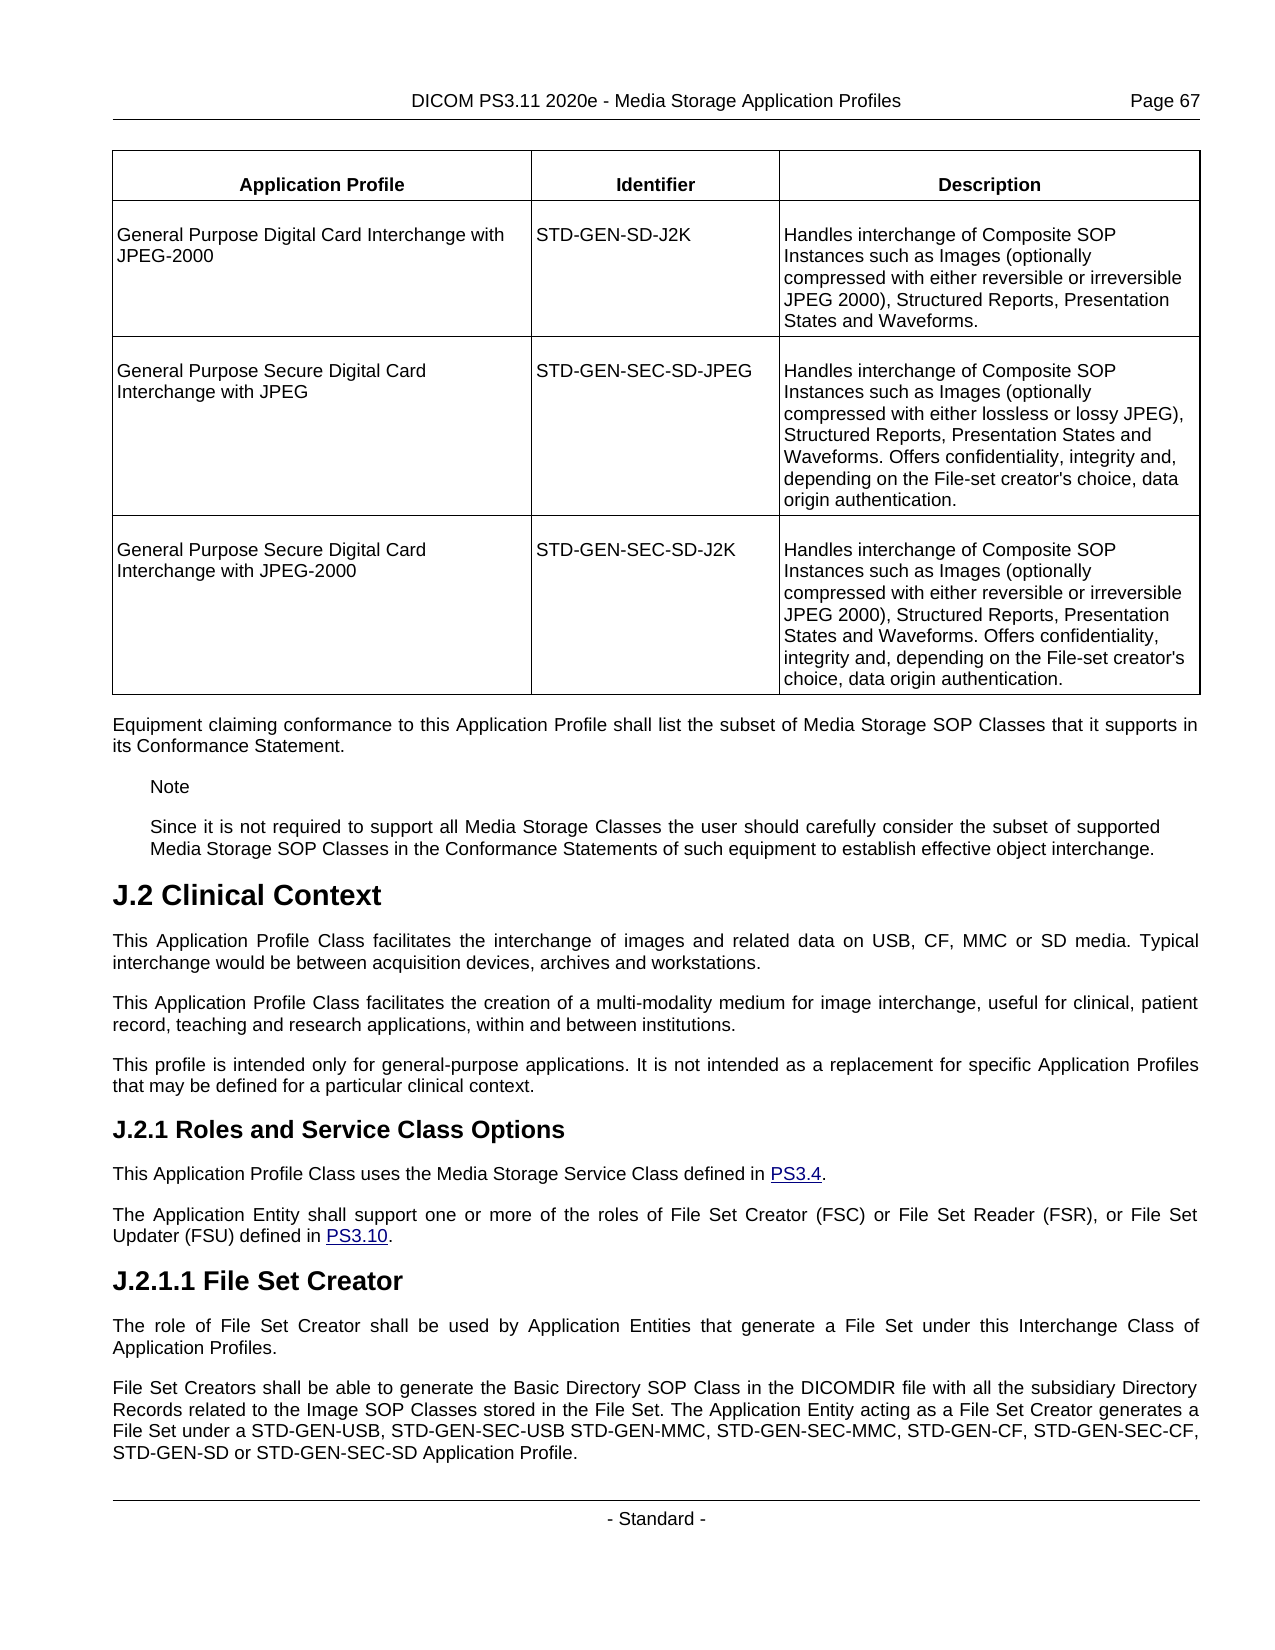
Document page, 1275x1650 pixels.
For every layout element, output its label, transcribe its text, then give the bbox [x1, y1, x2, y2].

table_cell Handles interchange of Composite SOP Instances such as Images (optionally compressed with either reversible or irreversible JPEG 2000), Structured Reports, Presentation States and Waveforms. [780, 201, 1199, 336]
text Note [150, 775, 1162, 797]
text This Application Profile Class uses the Media Storage Service Class defined in PS3.4. [112, 1163, 1200, 1184]
text This Application Profile Class facilitates the interchange of images and related data on USB, CF, MMC or SD media. Typical interchange would be between acquisition devices, archives and workstations. [112, 930, 1200, 973]
text File Set Creators shall be able to generate the Basic Directory SOP Class in the DICOMDIR file with all the subsidiary Directory Records related to the Image SOP Classes stored in the File Set. The Application Entity acting as a File Set Creator generates a File Set under a STD-GEN-USB, STD-GEN-SEC-USB STD-GEN-MMC, STD-GEN-SEC-MMC, STD-GEN-CF, STD-GEN-SEC-CF, STD-GEN-SD or STD-GEN-SEC-SD Application Profile. [112, 1377, 1200, 1463]
table_cell Handles interchange of Composite SOP Instances such as Images (optionally compressed with either reversible or irreversible JPEG 2000), Structured Reports, Presentation States and Waveforms. Offers confidentiality, integrity and, depending on the File-set creator's choice, data origin authentication. [780, 516, 1199, 694]
table_header Identifier [532, 151, 779, 200]
table_cell STD-GEN-SEC-SD-J2K [532, 516, 779, 694]
text J.2.1 Roles and Service Class Options [112, 1116, 1200, 1144]
table_cell General Purpose Digital Card Interchange with JPEG-2000 [113, 201, 531, 336]
text Equipment claiming conformance to this Application Profile shall list the subset of Media Storage SOP Classes that it supports in its Conformance Statement. [112, 713, 1200, 757]
text This profile is intended only for general-purpose applications. It is not intended as a replacement for specific Application Profiles that may be defined for a particular clinical context. [112, 1054, 1200, 1097]
text J.2 Clinical Context [112, 878, 1200, 911]
table_cell General Purpose Secure Digital Card Interchange with JPEG-2000 [113, 516, 531, 694]
text The Application Entity shall support one or more of the roles of File Set Creator (FSC) or File Set Reader (FSR), or File Set Updater (FSU) defined in PS3.10. [112, 1203, 1200, 1246]
table_header Application Profile [113, 151, 531, 200]
table_cell Handles interchange of Composite SOP Instances such as Images (optionally compressed with either lossless or lossy JPEG), Structured Reports, Presentation States and Waveforms. Offers confidentiality, integrity and, depending on the File-set creator's choice, data origin authentication. [780, 337, 1199, 515]
table_header Description [780, 151, 1199, 200]
text This Application Profile Class facilitates the creation of a multi-modality medium for image interchange, useful for clinical, patient record, teaching and research applications, within and between institutions. [112, 992, 1200, 1035]
table_cell STD-GEN-SD-J2K [532, 201, 779, 336]
table_cell General Purpose Secure Digital Card Interchange with JPEG [113, 337, 531, 515]
table_cell STD-GEN-SEC-SD-JPEG [532, 337, 779, 515]
text Since it is not required to support all Media Storage Classes the user should carefully consider the subset of supported Media Storage SOP Classes in the Conformance Statements of such equipment to establish effective object interchange. [150, 816, 1162, 859]
text J.2.1.1 File Set Creator [112, 1265, 1200, 1296]
text The role of File Set Creator shall be used by Application Entities that generate a File Set under this Interchange Class of Application Profiles. [112, 1315, 1200, 1358]
